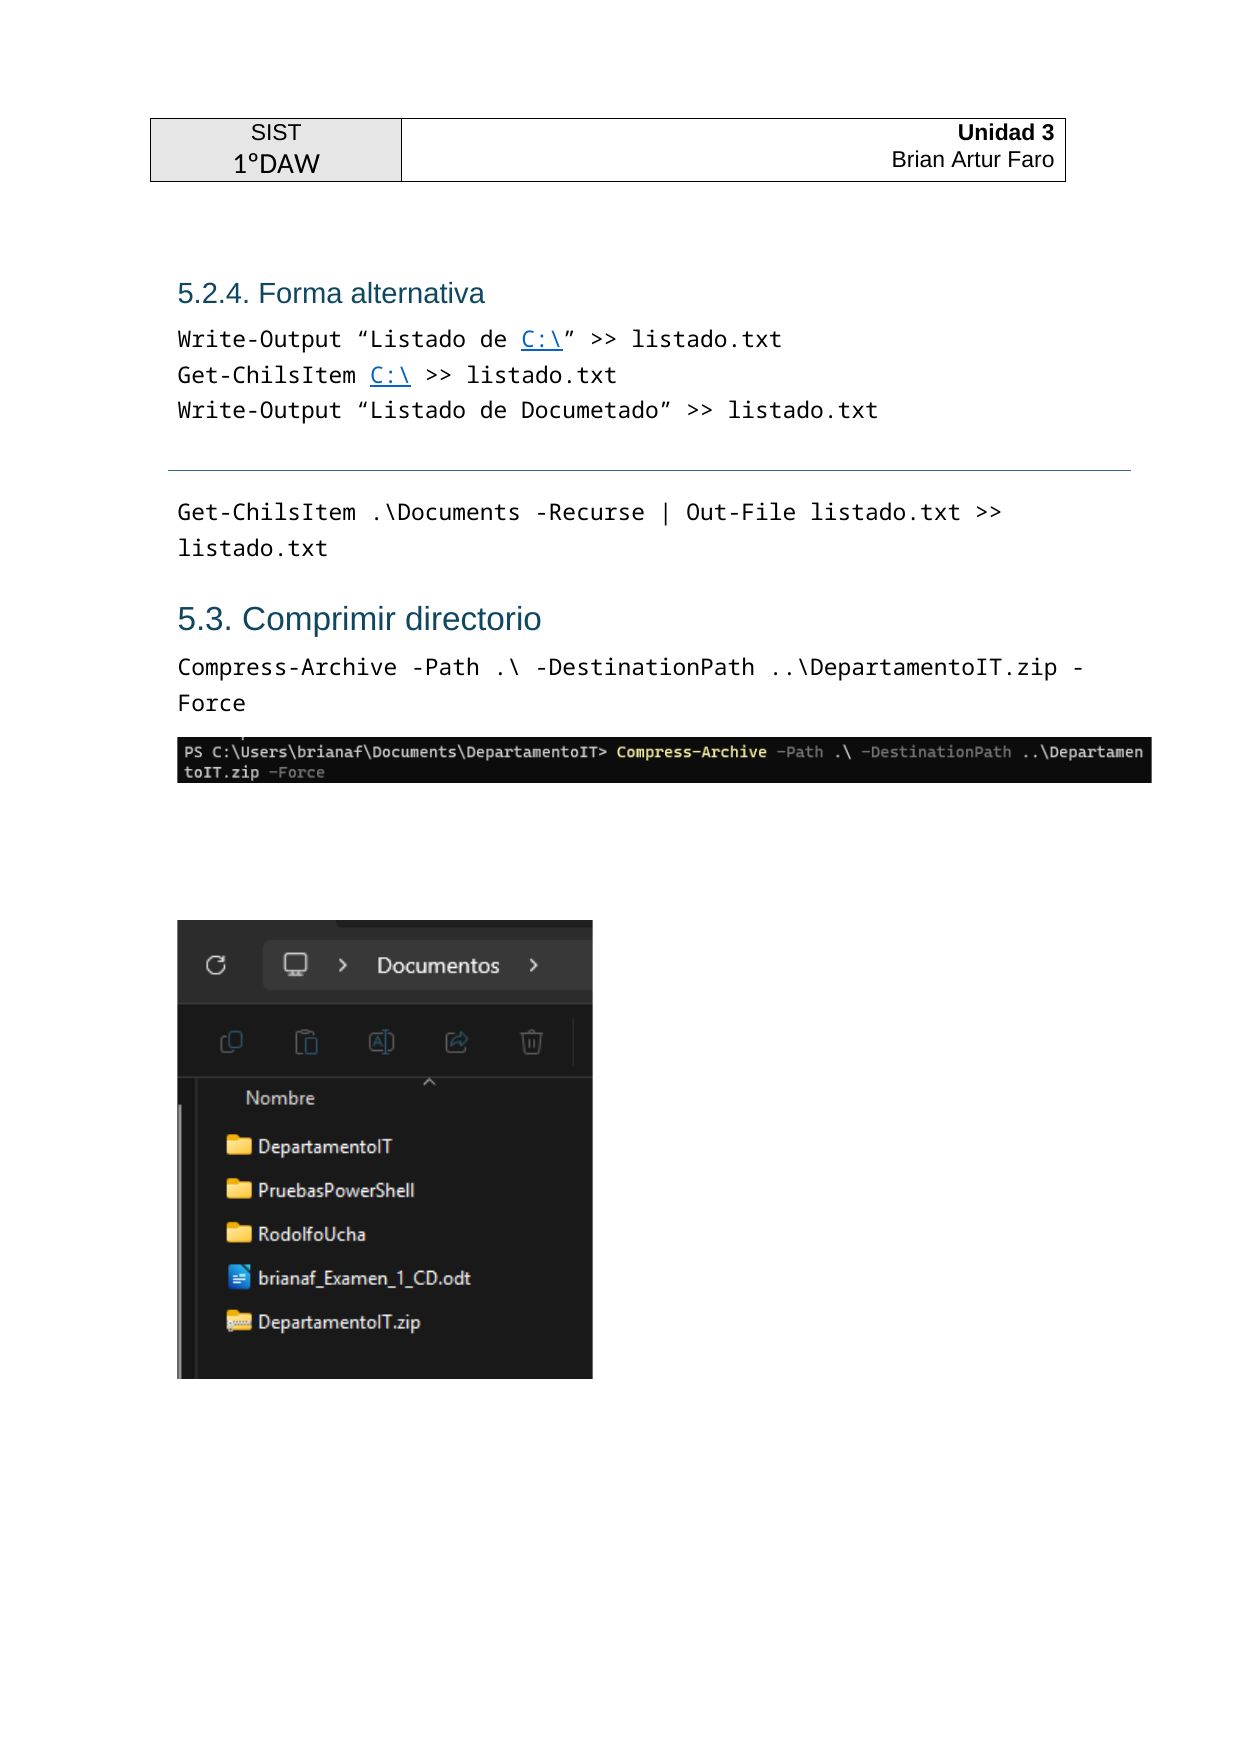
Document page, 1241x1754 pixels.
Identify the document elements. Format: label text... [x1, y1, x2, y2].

picture [177, 920, 593, 1379]
picture [177, 737, 1152, 783]
text Get-ChilsItem .\Documents -Recurse | Out-File listado.txt >> listado.txt [177, 496, 1152, 563]
subtitle 5.2.4. Forma alternativa [177, 276, 1152, 309]
text Write-Output “Listado de C:\” >> listado.txt Get-ChilsItem C:\ >> listado.txt Write-Output “Listado de Documetado” >> listado.txt [177, 323, 1152, 426]
subtitle 5.3. Comprimir directorio [177, 599, 1152, 637]
text Compress-Archive -Path .\ -DestinationPath ..\DepartamentoIT.zip -Force [177, 651, 1152, 718]
